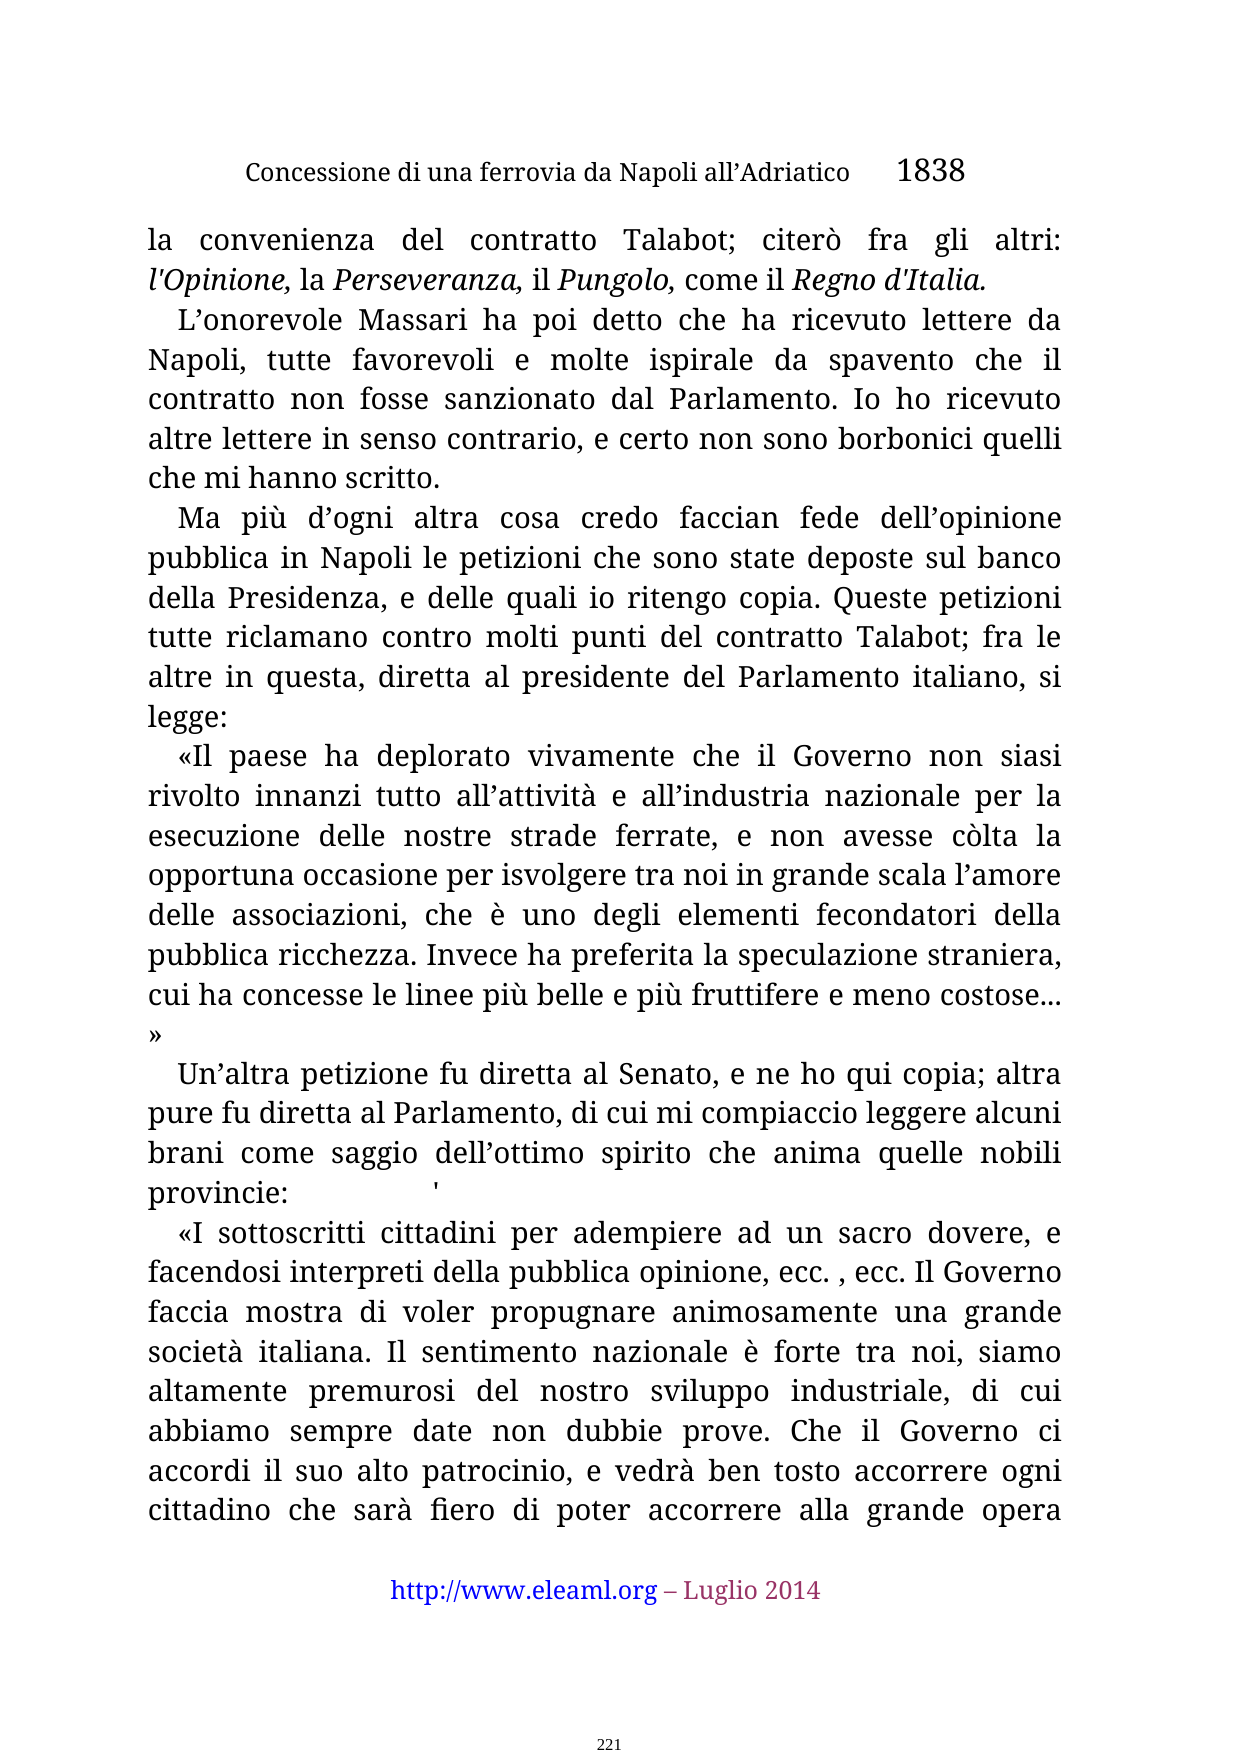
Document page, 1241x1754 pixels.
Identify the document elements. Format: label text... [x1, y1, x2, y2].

text «Il paese ha deplorato vivamente che il Governo non siasi rivolto innanzi tutto all’attività e all’industria nazionale per la esecuzione delle nostre strade ferrate, e non avesse còlta la opportuna occasione per isvolgere tra noi in grande scala l’amore delle associazioni, che è uno degli elementi fecondatori della pubblica ricchezza. Invece ha preferita la speculazione straniera, cui ha concesse le linee più belle e più fruttifere e meno costose... » [148, 736, 1063, 1053]
text Un’altra petizione fu diretta al Senato, e ne ho qui copia; altra pure fu diretta al Parlamento, di cui mi compiaccio leggere alcuni brani come saggio dell’ottimo spirito che anima quelle nobili provincie: ' [148, 1053, 1063, 1212]
text Ma più d’ogni altra cosa credo faccian fede dell’opinione pubblica in Napoli le petizioni che sono state deposte sul banco della Presidenza, e delle quali io ritengo copia. Queste petizioni tutte riclamano contro molti punti del contratto Talabot; fra le altre in questa, diretta al presidente del Parlamento italiano, si legge: [148, 497, 1063, 736]
text 221 [597, 1737, 623, 1754]
text L’onorevole Massari ha poi detto che ha ricevuto lettere da Napoli, tutte favorevoli e molte ispirale da spavento che il contratto non fosse sanzionato dal Parlamento. Io ho ricevuto altre lettere in senso contrario, e certo non sono borbonici quelli che mi hanno scritto. [148, 299, 1063, 497]
text «I sottoscritti cittadini per adempiere ad un sacro dovere, e facendosi interpreti della pubblica opinione, ecc. , ecc. Il Governo faccia mostra di voler propugnare animosamente una grande società italiana. Il sentimento nazionale è forte tra noi, siamo altamente premurosi del nostro sviluppo industriale, di cui abbiamo sempre date non dubbie prove. Che il Governo ci accordi il suo alto patrocinio, e vedrà ben tosto accorrere ogni cittadino che sarà fiero di poter accorrere alla grande opera [148, 1212, 1063, 1529]
text la convenienza del contratto Talabot; citerò fra gli altri: l'Opinione, la Perseveranza, il Pungolo, come il Regno d'Italia. [148, 220, 1063, 299]
